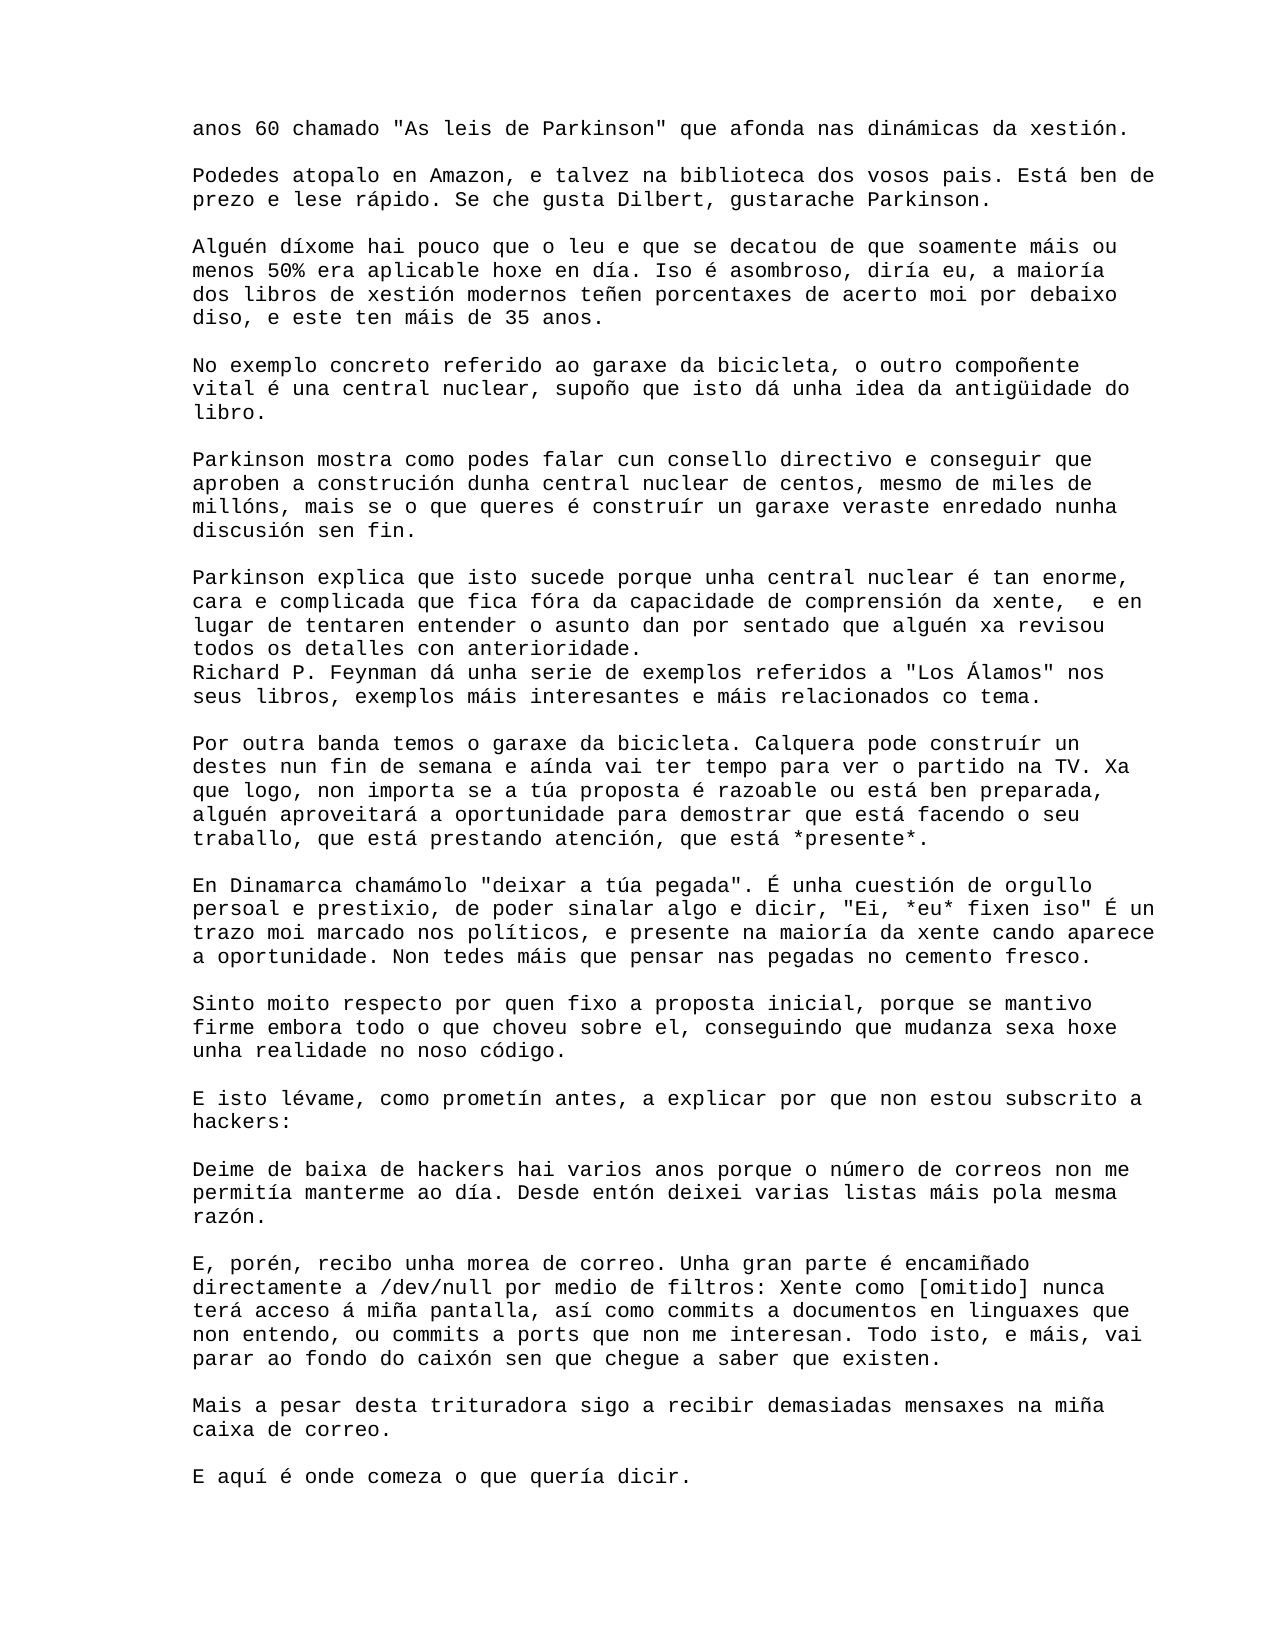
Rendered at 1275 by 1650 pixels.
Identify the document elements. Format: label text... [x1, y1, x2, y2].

text Richard P. Feynman dá unha serie de exemplos referidos a "Los Álamos" nos seus libros, exemplos máis interesantes e máis relacionados co tema. [192, 662, 1157, 709]
text Mais a pesar desta trituradora sigo a recibir demasiadas mensaxes na miña caixa de correo. [192, 1395, 1157, 1442]
text Sinto moito respecto por quen fixo a proposta inicial, porque se mantivo firme embora todo o que choveu sobre el, conseguindo que mudanza sexa hoxe unha realidade no noso código. [192, 993, 1157, 1064]
text Deime de baixa de hackers hai varios anos porque o número de correos non me permitía manterme ao día. Desde entón deixei varias listas máis pola mesma razón. [192, 1158, 1157, 1229]
text anos 60 chamado "As leis de Parkinson" que afonda nas dinámicas da xestión. [192, 118, 1157, 142]
text En Dinamarca chamámolo "deixar a túa pegada". É unha cuestión de orgullo persoal e prestixio, de poder sinalar algo e dicir, "Ei, *eu* fixen iso" É un trazo moi marcado nos políticos, e presente na maioría da xente cando aparece a oportunidade. Non tedes máis que pensar nas pegadas no cemento fresco. [192, 875, 1157, 969]
text Parkinson explica que isto sucede porque unha central nuclear é tan enorme, cara e complicada que fica fóra da capacidade de comprensión da xente, e en lugar de tentaren entender o asunto dan por sentado que alguén xa revisou todos os detalles con anterioridade. [192, 567, 1157, 662]
text Parkinson mostra como podes falar cun consello directivo e conseguir que aproben a construción dunha central nuclear de centos, mesmo de miles de millóns, mais se o que queres é construír un garaxe veraste enredado nunha discusión sen fin. [192, 449, 1157, 544]
text E, porén, recibo unha morea de correo. Unha gran parte é encamiñado directamente a /dev/null por medio de filtros: Xente como [omitido] nunca terá acceso á miña pantalla, así como commits a documentos en linguaxes que non entendo, ou commits a ports que non me interesan. Todo isto, e máis, vai parar ao fondo do caixón sen que chegue a saber que existen. [192, 1253, 1157, 1371]
text E isto lévame, como prometín antes, a explicar por que non estou subscrito a hackers: [192, 1088, 1157, 1135]
text Alguén díxome hai pouco que o leu e que se decatou de que soamente máis ou menos 50% era aplicable hoxe en día. Iso é asombroso, diría eu, a maioría dos libros de xestión modernos teñen porcentaxes de acerto moi por debaixo diso, e este ten máis de 35 anos. [192, 236, 1157, 331]
text No exemplo concreto referido ao garaxe da bicicleta, o outro compoñente vital é una central nuclear, supoño que isto dá unha idea da antigüidade do libro. [192, 354, 1157, 426]
text Podedes atopalo en Amazon, e talvez na biblioteca dos vosos pais. Está ben de prezo e lese rápido. Se che gusta Dilbert, gustarache Parkinson. [192, 165, 1157, 213]
text E aquí é onde comeza o que quería dicir. [192, 1466, 1157, 1489]
text Por outra banda temos o garaxe da bicicleta. Calquera pode construír un destes nun fin de semana e aínda vai ter tempo para ver o partido na TV. Xa que logo, non importa se a túa proposta é razoable ou está ben preparada, alguén aproveitará a oportunidade para demostrar que está facendo o seu traballo, que está prestando atención, que está *presente*. [192, 733, 1157, 851]
